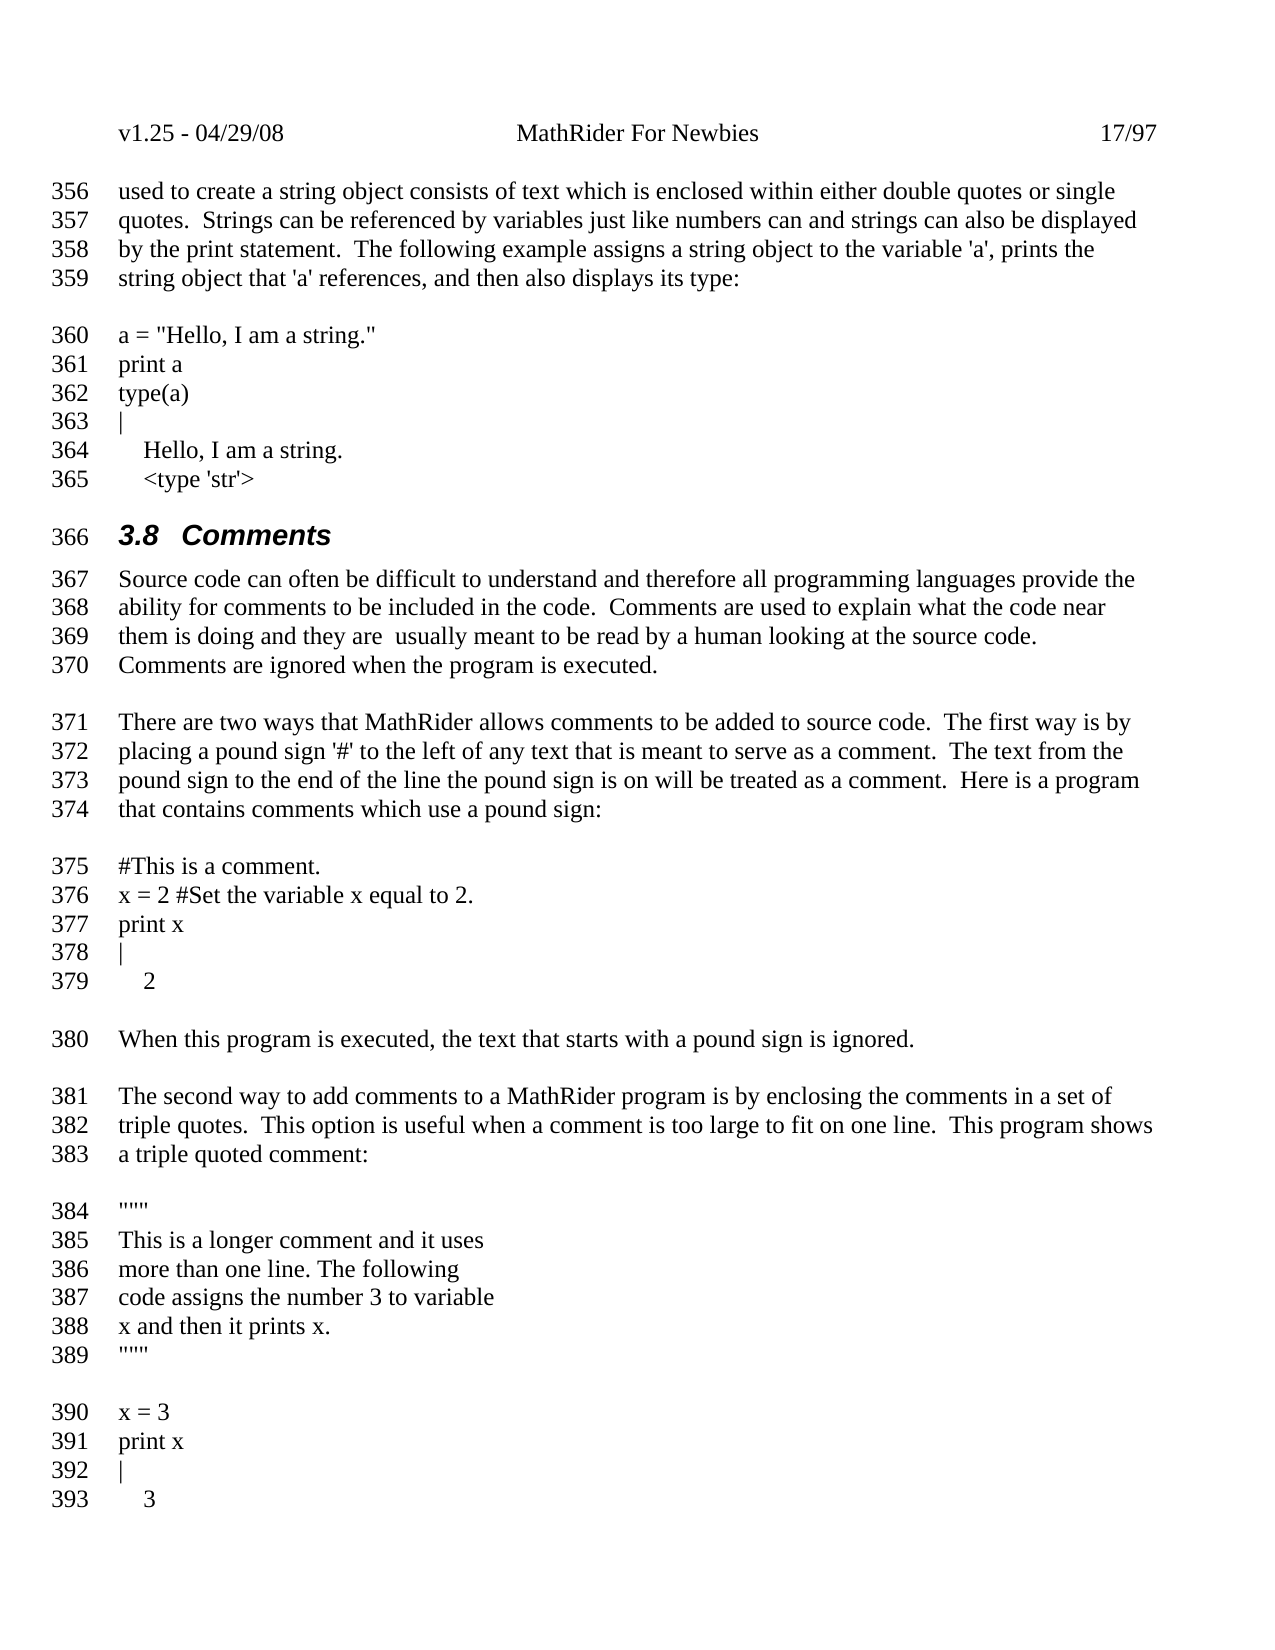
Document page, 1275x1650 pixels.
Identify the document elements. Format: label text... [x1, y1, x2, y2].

text 2 [118, 966, 1157, 995]
text print x [118, 1426, 1157, 1455]
subtitle Comments [118, 518, 1157, 551]
text more than one line. The following [118, 1254, 1157, 1282]
text | [118, 937, 1157, 966]
text a = "Hello, I am a string." [118, 320, 1157, 349]
text #This is a comment. [118, 851, 1157, 880]
text x = 3 [118, 1397, 1157, 1426]
text When this program is executed, the text that starts with a pound sign is ignored. [118, 1024, 1157, 1052]
text | [118, 1455, 1157, 1484]
text x and then it prints x. [118, 1311, 1157, 1340]
text print a [118, 349, 1157, 378]
text This is a longer comment and it uses [118, 1225, 1157, 1254]
text The second way to add comments to a MathRider program is by enclosing the comments in a set of triple quotes. This option is useful when a comment is too large to fit on one line. This program shows a triple quoted comment: [118, 1081, 1157, 1167]
text Source code can often be difficult to understand and therefore all programming languages provide the ability for comments to be included in the code. Comments are used to explain what the code near them is doing and they are usually meant to be read by a human looking at the source code. Comments are ignored when the program is executed. [118, 564, 1157, 679]
text 3 [118, 1484, 1157, 1512]
text """ [118, 1196, 1157, 1225]
text type(a) [118, 378, 1157, 406]
text <type 'str'> [118, 464, 1157, 493]
text Hello, I am a string. [118, 435, 1157, 464]
text code assigns the number 3 to variable [118, 1282, 1157, 1311]
text used to create a string object consists of text which is enclosed within either double quotes or single quotes. Strings can be referenced by variables just like numbers can and strings can also be displayed by the print statement. The following example assigns a string object to the variable 'a', prints the string object that 'a' references, and then also displays its type: [118, 176, 1157, 291]
text | [118, 406, 1157, 435]
text x = 2 #Set the variable x equal to 2. [118, 880, 1157, 909]
text print x [118, 909, 1157, 937]
text """ [118, 1340, 1157, 1369]
text There are two ways that MathRider allows comments to be added to source code. The first way is by placing a pound sign '#' to the left of any text that is meant to serve as a comment. The text from the pound sign to the end of the line the pound sign is on will be treated as a comment. Here is a program that contains comments which use a pound sign: [118, 707, 1157, 822]
